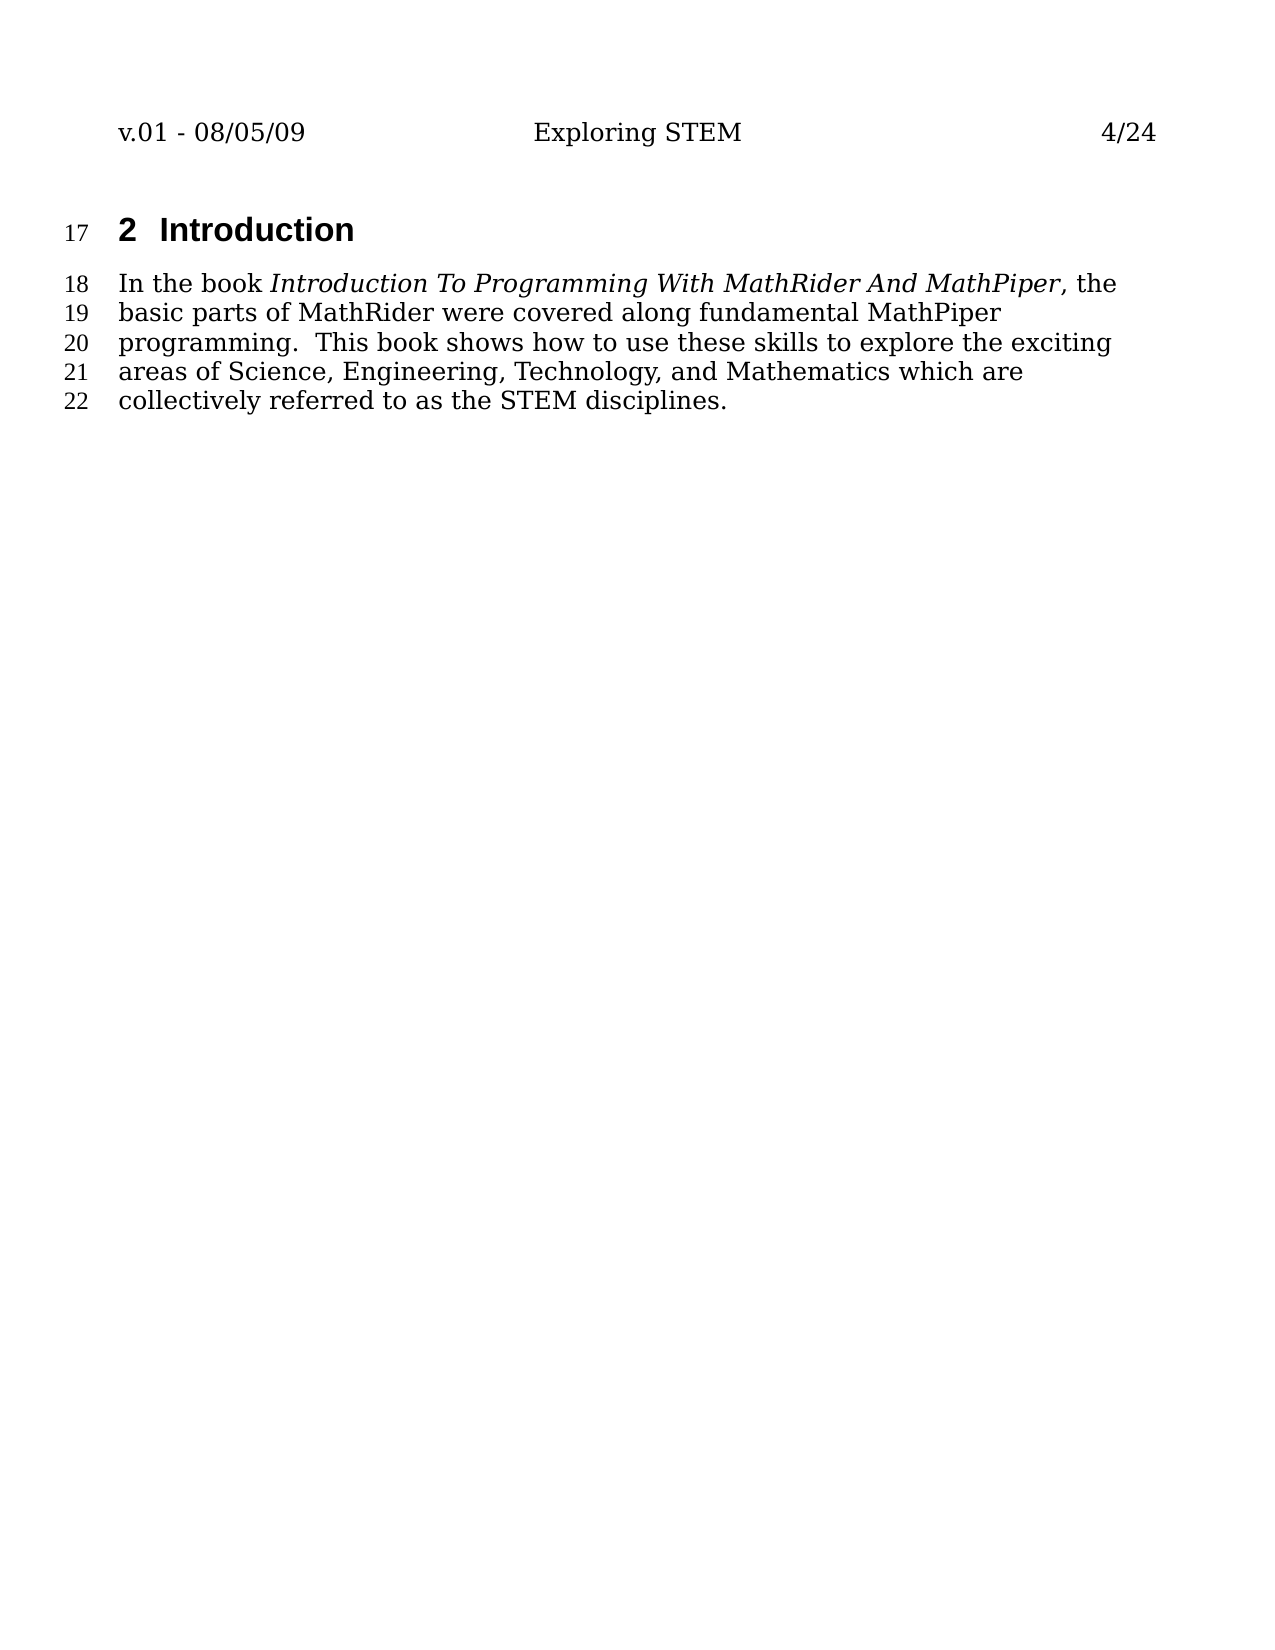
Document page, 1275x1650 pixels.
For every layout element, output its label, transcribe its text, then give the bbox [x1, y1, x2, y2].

subtitle Introduction [118, 210, 1157, 248]
text In the book Introduction To Programming With MathRider And MathPiper, the basic parts of MathRider were covered along fundamental MathPiper programming. This book shows how to use these skills to explore the exciting areas of Science, Engineering, Technology, and Mathematics which are collectively referred to as the STEM disciplines. [118, 269, 1157, 415]
